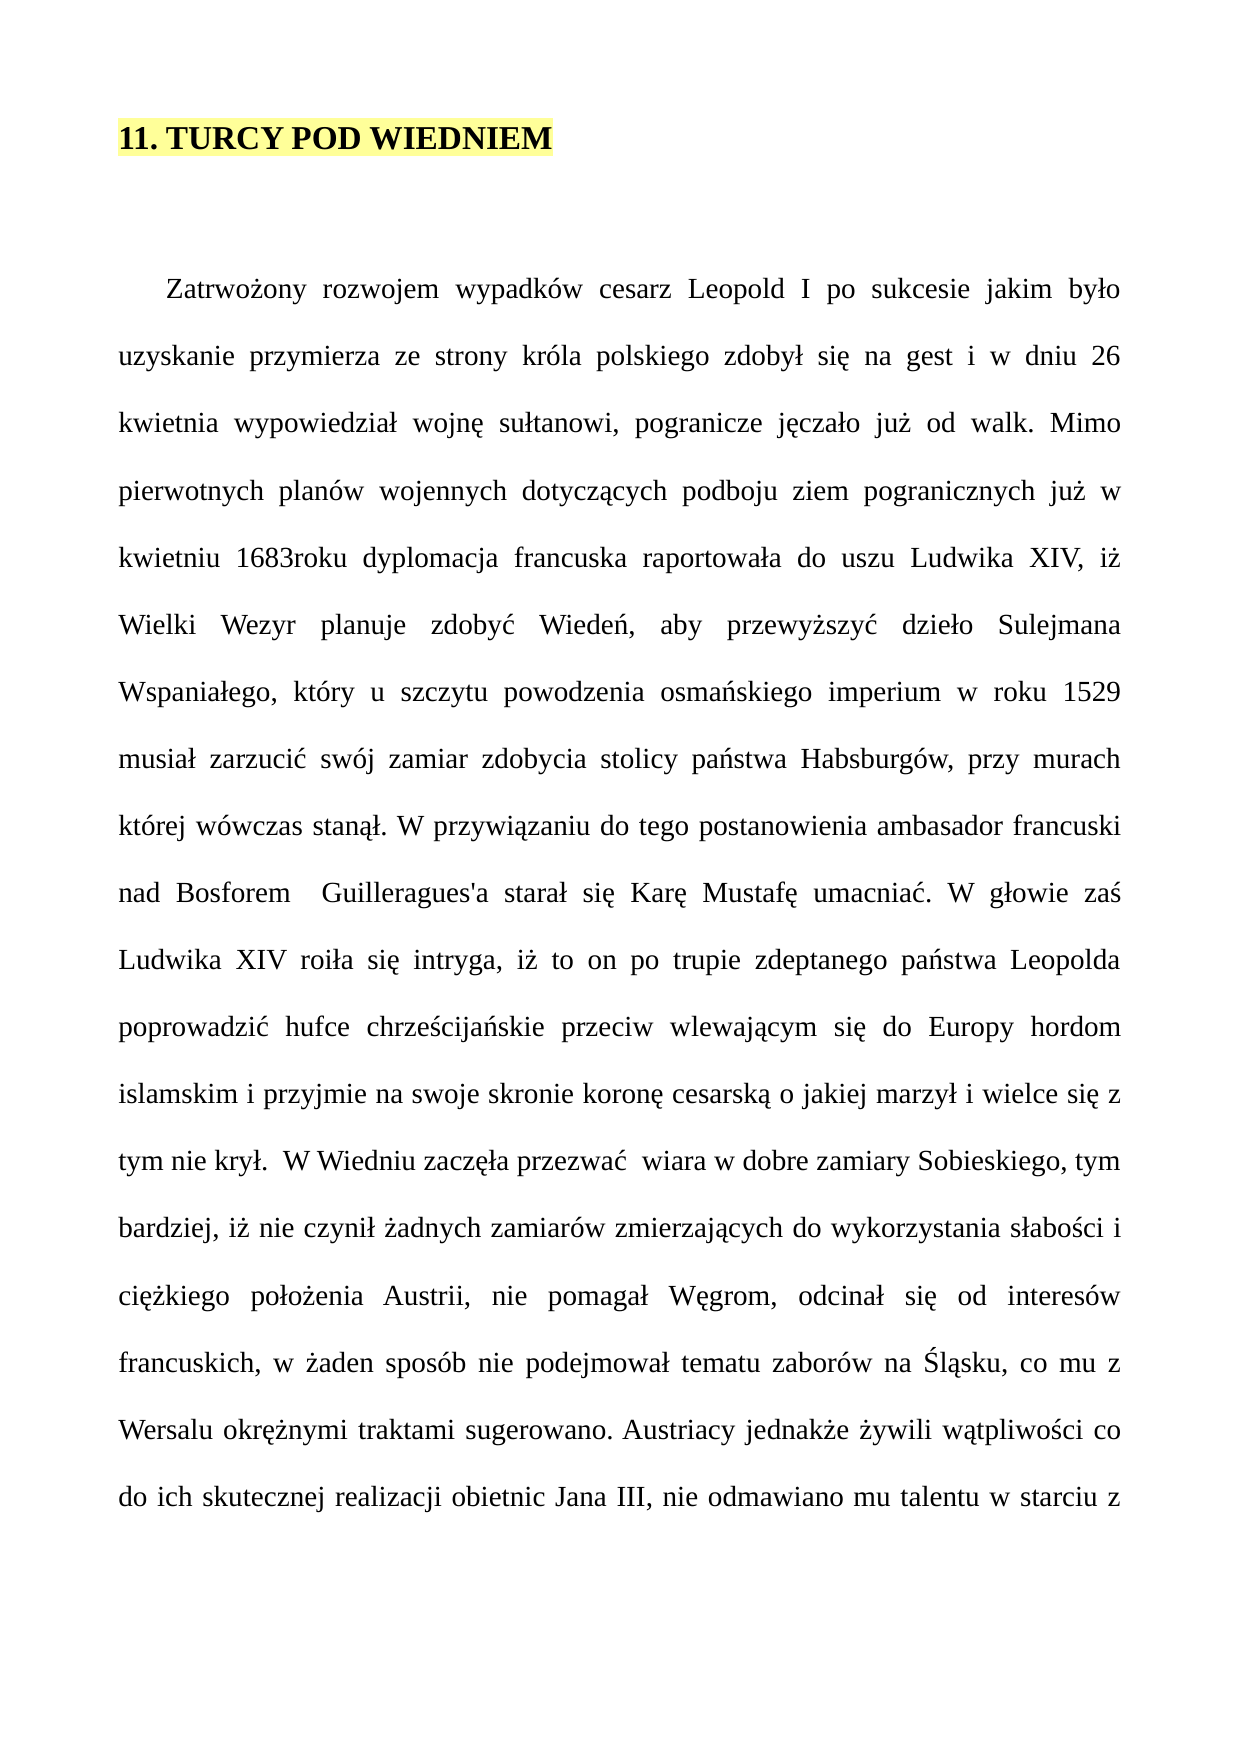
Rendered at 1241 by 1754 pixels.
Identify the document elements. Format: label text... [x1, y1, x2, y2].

text 11. TURCY POD WIEDNIEM [118, 118, 1122, 156]
text Zatrwożony rozwojem wypadków cesarz Leopold I po sukcesie jakim było uzyskanie przymierza ze strony króla polskiego zdobył się na gest i w dniu 26 kwietnia wypowiedział wojnę sułtanowi, pogranicze jęczało już od walk. Mimo pierwotnych planów wojennych dotyczących podboju ziem pogranicznych już w kwietniu 1683roku dyplomacja francuska raportowała do uszu Ludwika XIV, iż Wielki Wezyr planuje zdobyć Wiedeń, aby przewyższyć dzieło Sulejmana Wspaniałego, który u szczytu powodzenia osmańskiego imperium w roku 1529 musiał zarzucić swój zamiar zdobycia stolicy państwa Habsburgów, przy murach której wówczas stanął. W przywiązaniu do tego postanowienia ambasador francuski nad Bosforem Guilleragues'a starał się Karę Mustafę umacniać. W głowie zaś Ludwika XIV roiła się intryga, iż to on po trupie zdeptanego państwa Leopolda poprowadzić hufce chrześcijańskie przeciw wlewającym się do Europy hordom islamskim i przyjmie na swoje skronie koronę cesarską o jakiej marzył i wielce się z tym nie krył. W Wiedniu zaczęła przezwać wiara w dobre zamiary Sobieskiego, tym bardziej, iż nie czynił żadnych zamiarów zmierzających do wykorzystania słabości i ciężkiego położenia Austrii, nie pomagał Węgrom, odcinał się od interesów francuskich, w żaden sposób nie podejmował tematu zaborów na Śląsku, co mu z Wersalu okrężnymi traktami sugerowano. Austriacy jednakże żywili wątpliwości co do ich skutecznej realizacji obietnic Jana III, nie odmawiano mu talentu w starciu z [118, 271, 1122, 1512]
